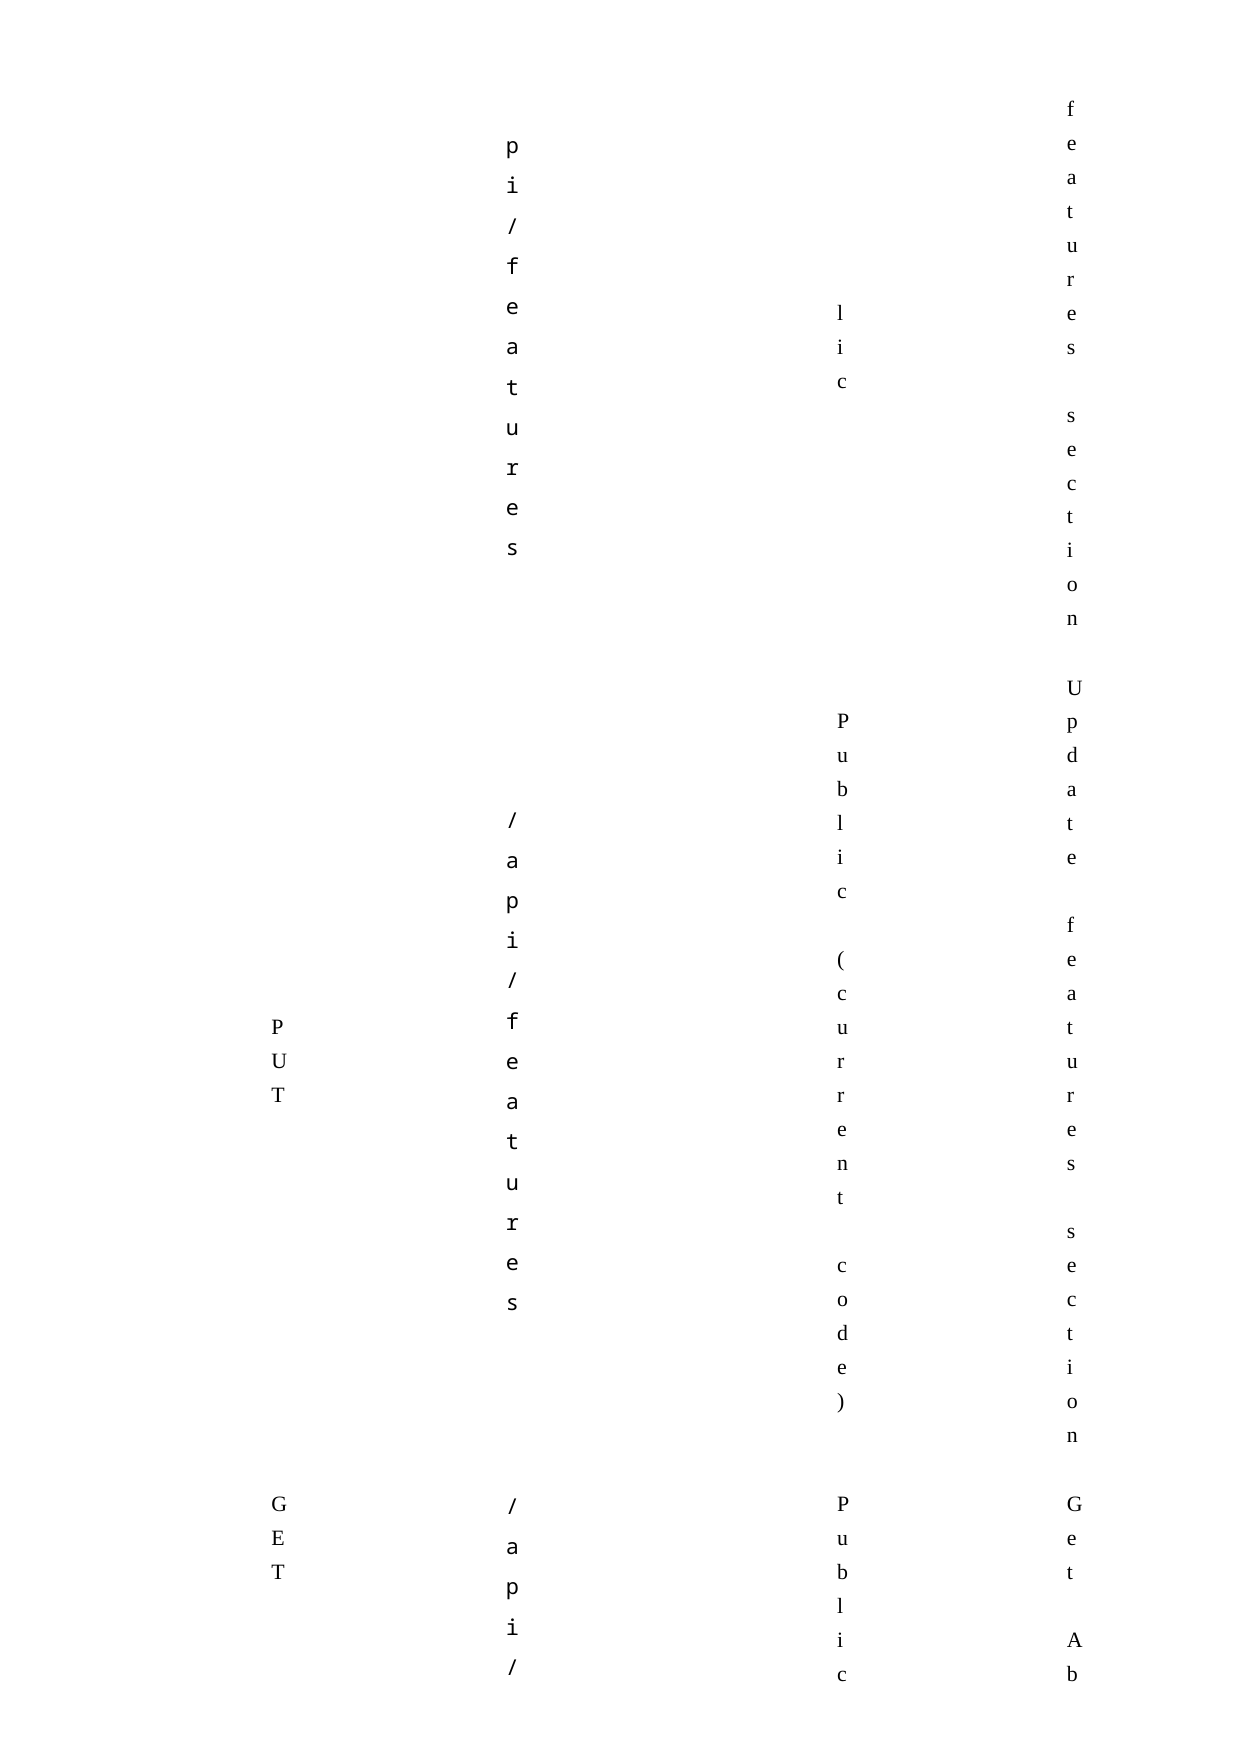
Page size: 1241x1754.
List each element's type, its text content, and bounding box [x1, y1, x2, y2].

table_cell Public [684, 1488, 914, 1689]
table_cell features section [914, 59, 1187, 672]
table_cell PUT [118, 672, 353, 1488]
table_cell /api/features [353, 672, 684, 1488]
table_cell pi/features [353, 59, 684, 672]
table_cell GET [118, 1488, 353, 1689]
table_cell [118, 59, 353, 672]
table_cell Update features section [914, 672, 1187, 1488]
table_cell lic [684, 59, 914, 672]
table_cell Get Ab [914, 1488, 1187, 1689]
table_cell Public (current code) [684, 672, 914, 1488]
table_cell /api/ [353, 1488, 684, 1689]
